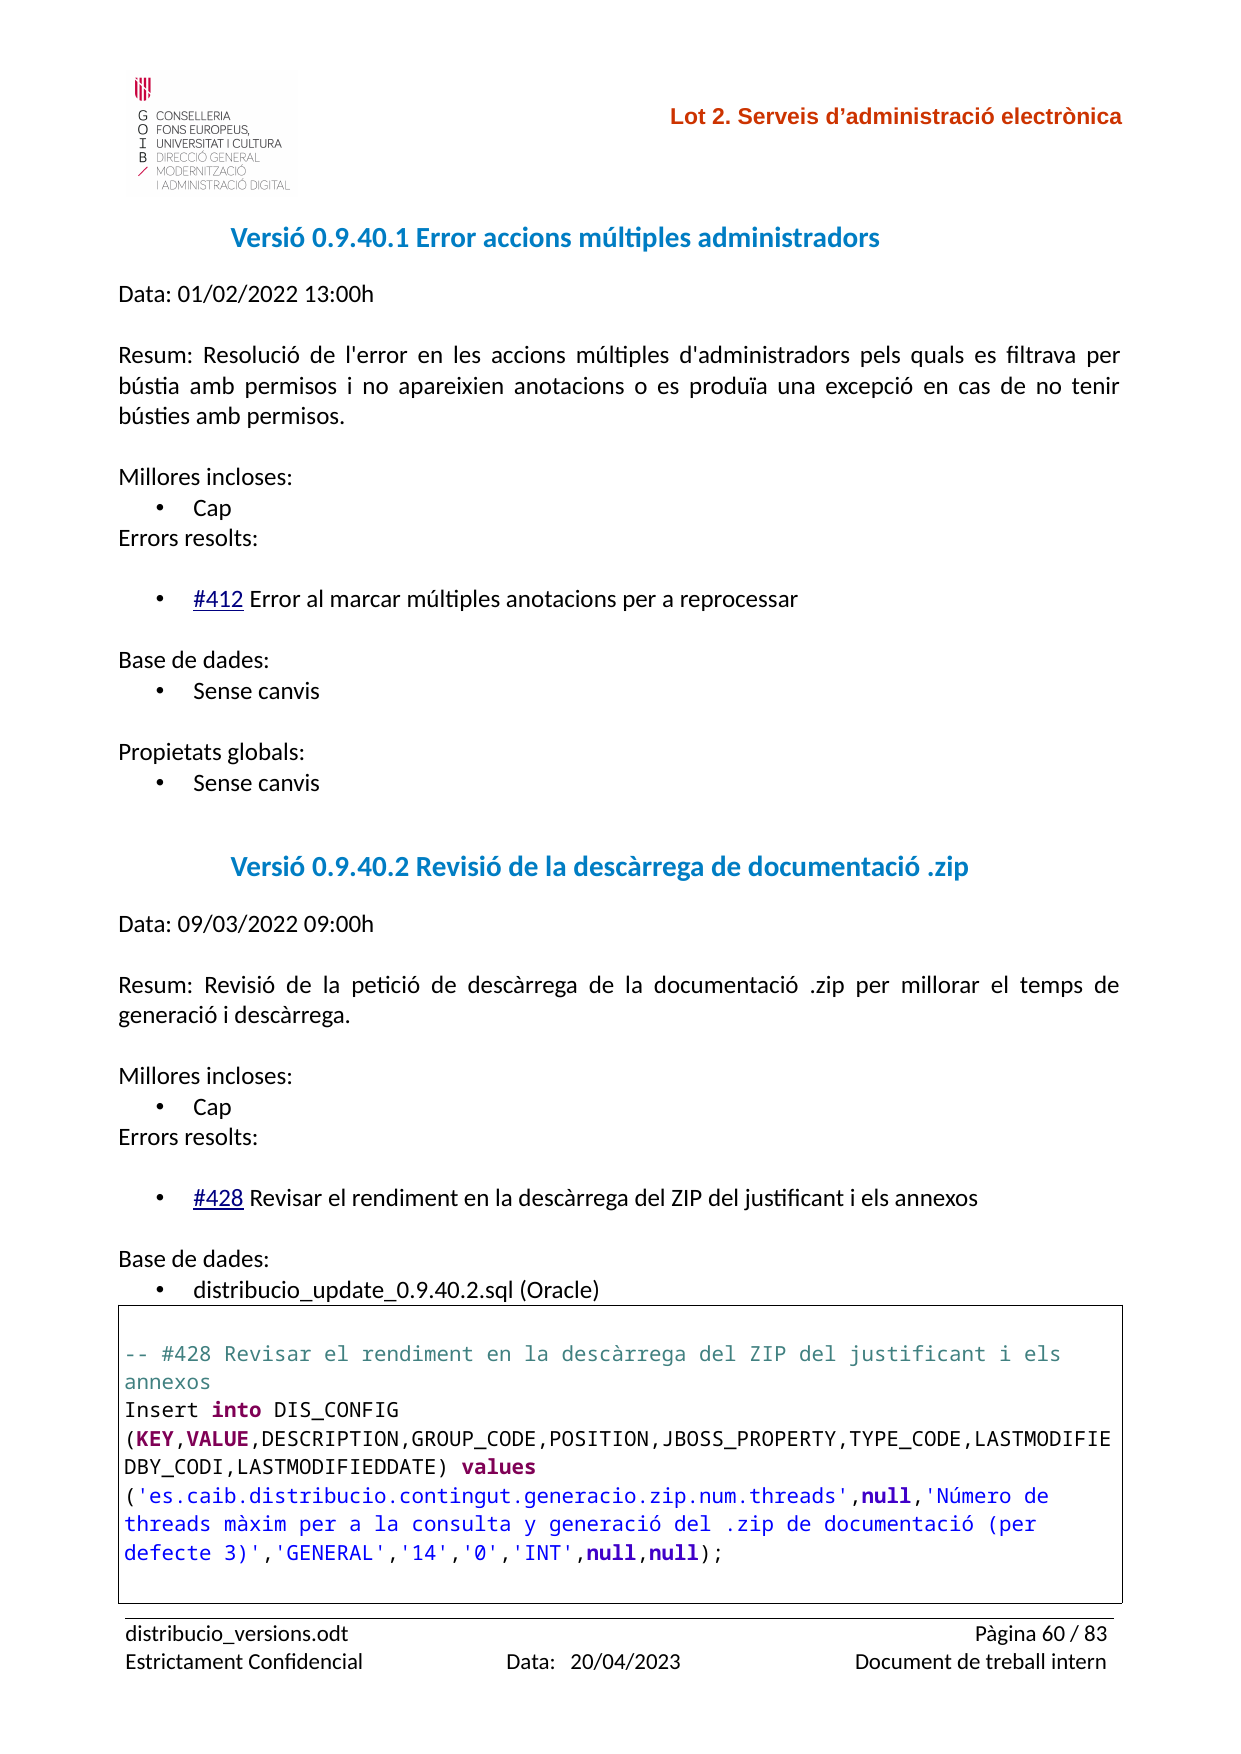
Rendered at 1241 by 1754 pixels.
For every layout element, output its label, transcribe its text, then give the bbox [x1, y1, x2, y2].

text Resum: Resolució de l'error en les accions múltiples d'administradors pels quals es filtrava per bústia amb permisos i no apareixien anotacions o es produïa una excepció en cas de no tenir bústies amb permisos. [118, 339, 1122, 431]
subtitle Versió 0.9.40.1 Error accions múltiples administradors [153, 219, 1122, 255]
list Sense canvis [156, 767, 1122, 797]
text Base de dades: [118, 645, 1122, 675]
list #412 Error al marcar múltiples anotacions per a reprocessar [156, 584, 1122, 614]
table_header -- #428 Revisar el rendiment en la descàrrega del ZIP del justificant i els annexos Insert into DIS_CONFIG (KEY,VALUE,DESCRIPTION,GROUP_CODE,POSITION,JBOSS_PROPERTY,TYPE_CODE,LASTMODIFIEDBY_CODI,LASTMODIFIEDDATE) values ('es.caib.distribucio.contingut.generacio.zip.num.threads',null,'Número de threads màxim per a la consulta y generació del .zip de documentació (per defecte 3)','GENERAL','14','0','INT',null,null); [119, 1306, 1122, 1602]
list Cap [156, 492, 1122, 523]
text Resum: Revisió de la petició de descàrrega de la documentació .zip per millorar el temps de generació i descàrrega. [118, 969, 1122, 1030]
text Data: 01/02/2022 13:00h [118, 278, 1122, 309]
list Cap [156, 1091, 1122, 1121]
list distribucio_update_0.9.40.2.sql (Oracle) [156, 1274, 1122, 1304]
text Errors resolts: [118, 523, 1122, 553]
subtitle Versió 0.9.40.2 Revisió de la descàrrega de documentació .zip [153, 848, 1122, 884]
text Millores incloses: [118, 462, 1122, 492]
text Errors resolts: [118, 1121, 1122, 1152]
text Millores incloses: [118, 1060, 1122, 1091]
list #428 Revisar el rendiment en la descàrrega del ZIP del justificant i els annexos [156, 1182, 1122, 1213]
list Sense canvis [156, 675, 1122, 706]
picture [126, 70, 299, 197]
text Propietats globals: [118, 736, 1122, 767]
text Data: 09/03/2022 09:00h [118, 908, 1122, 938]
text Base de dades: [118, 1243, 1122, 1274]
